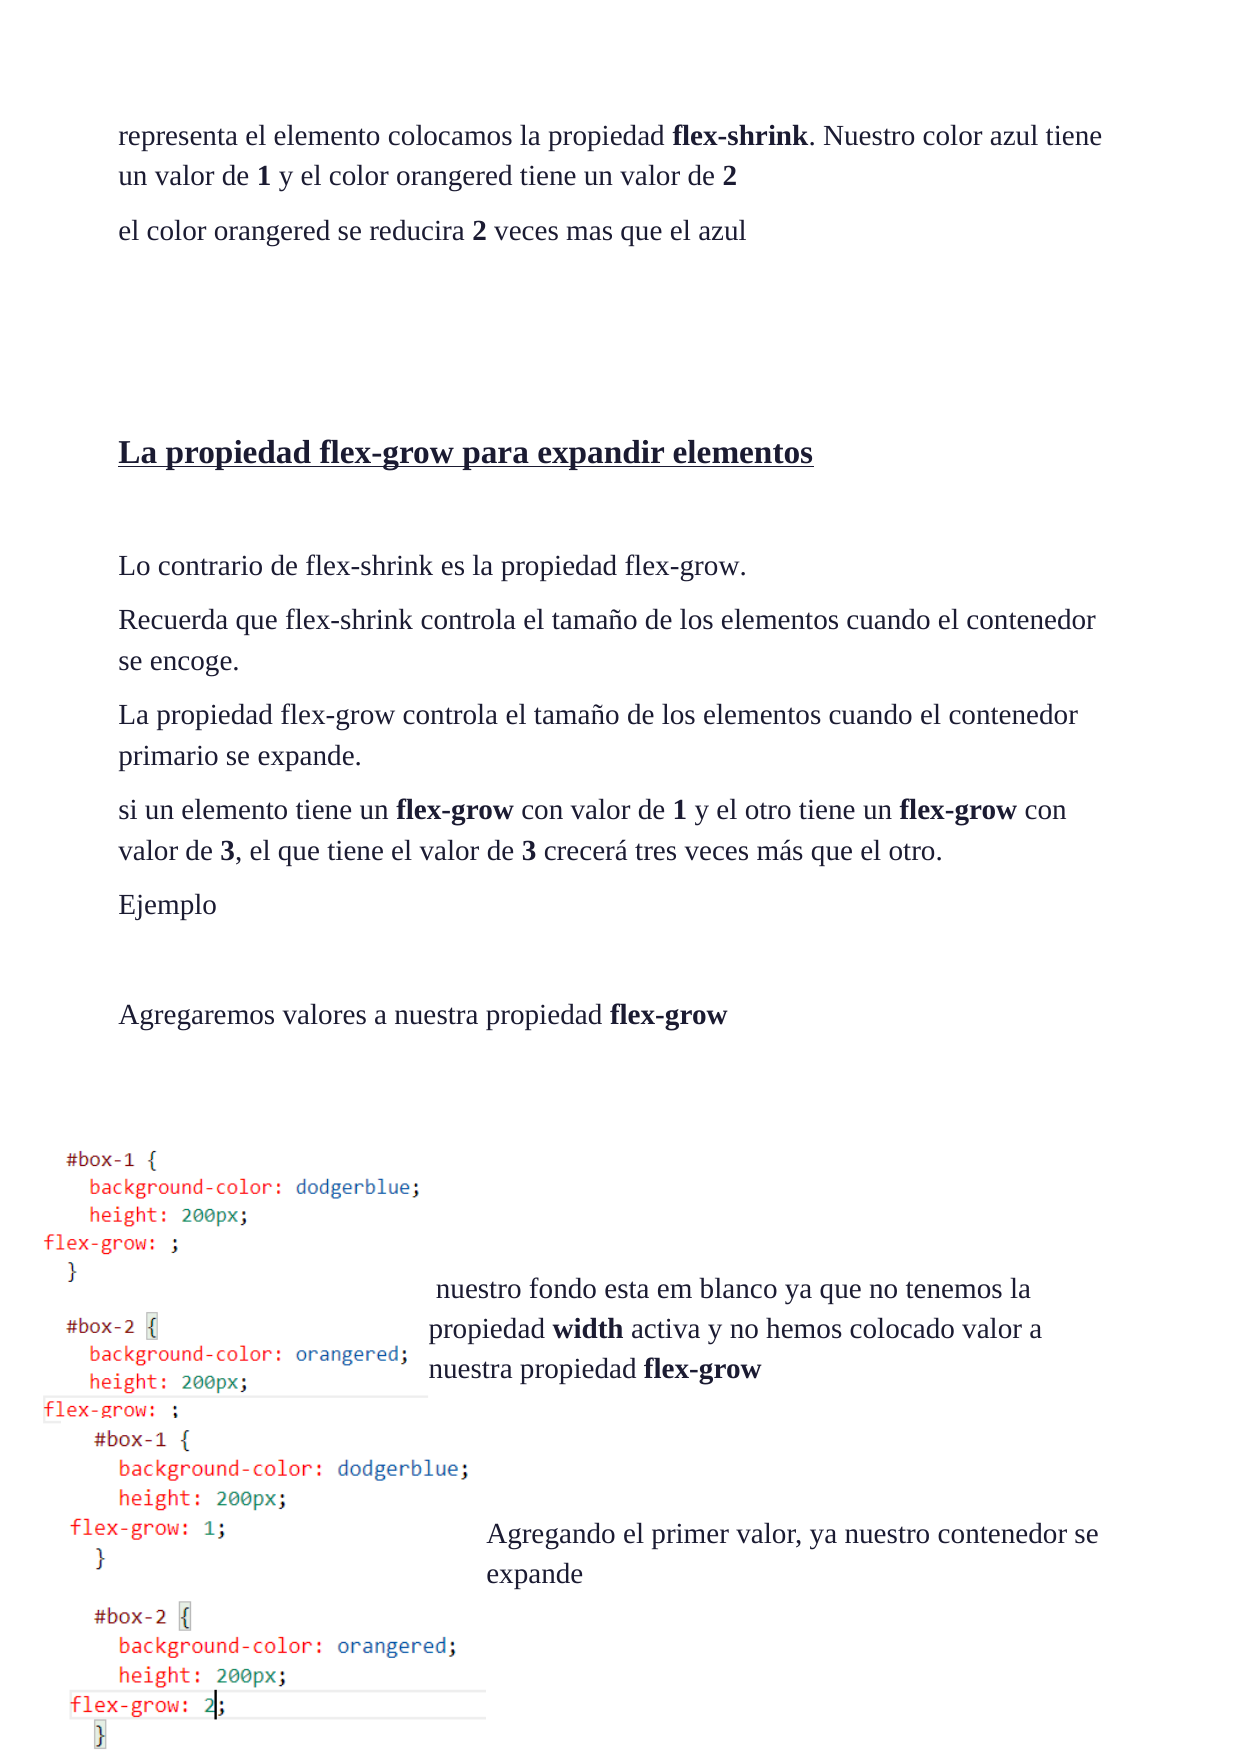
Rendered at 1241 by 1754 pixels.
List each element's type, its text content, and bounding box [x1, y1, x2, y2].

picture [42, 1136, 486, 1754]
text representa el elemento colocamos la propiedad flex-shrink. Nuestro color azul tiene un valor de 1 y el color orangered tiene un valor de 2 [118, 118, 1122, 192]
text el color orangered se reducira 2 veces mas que el azul [118, 213, 1122, 247]
text nuestro fondo esta em blanco ya que no tenemos la propiedad width activa y no hemos colocado valor a nuestra propiedad flex-grow [429, 1271, 1122, 1385]
text si un elemento tiene un flex-grow con valor de 1 y el otro tiene un flex-grow con valor de 3, el que tiene el valor de 3 crecerá tres veces más que el otro. [118, 792, 1122, 866]
text Ejemplo [118, 887, 1122, 921]
text La propiedad flex-grow controla el tamaño de los elementos cuando el contenedor primario se expande. [118, 697, 1122, 771]
text Recuerda que flex-shrink controla el tamaño de los elementos cuando el contenedor se encoge. [118, 602, 1122, 676]
text Agregaremos valores a nuestra propiedad flex-grow [118, 997, 1122, 1031]
text Lo contrario de flex-shrink es la propiedad flex-grow. [118, 548, 1122, 581]
text La propiedad flex-grow para expandir elementos [118, 432, 1122, 471]
text Agregando el primer valor, ya nuestro contenedor se expande [486, 1516, 1122, 1589]
